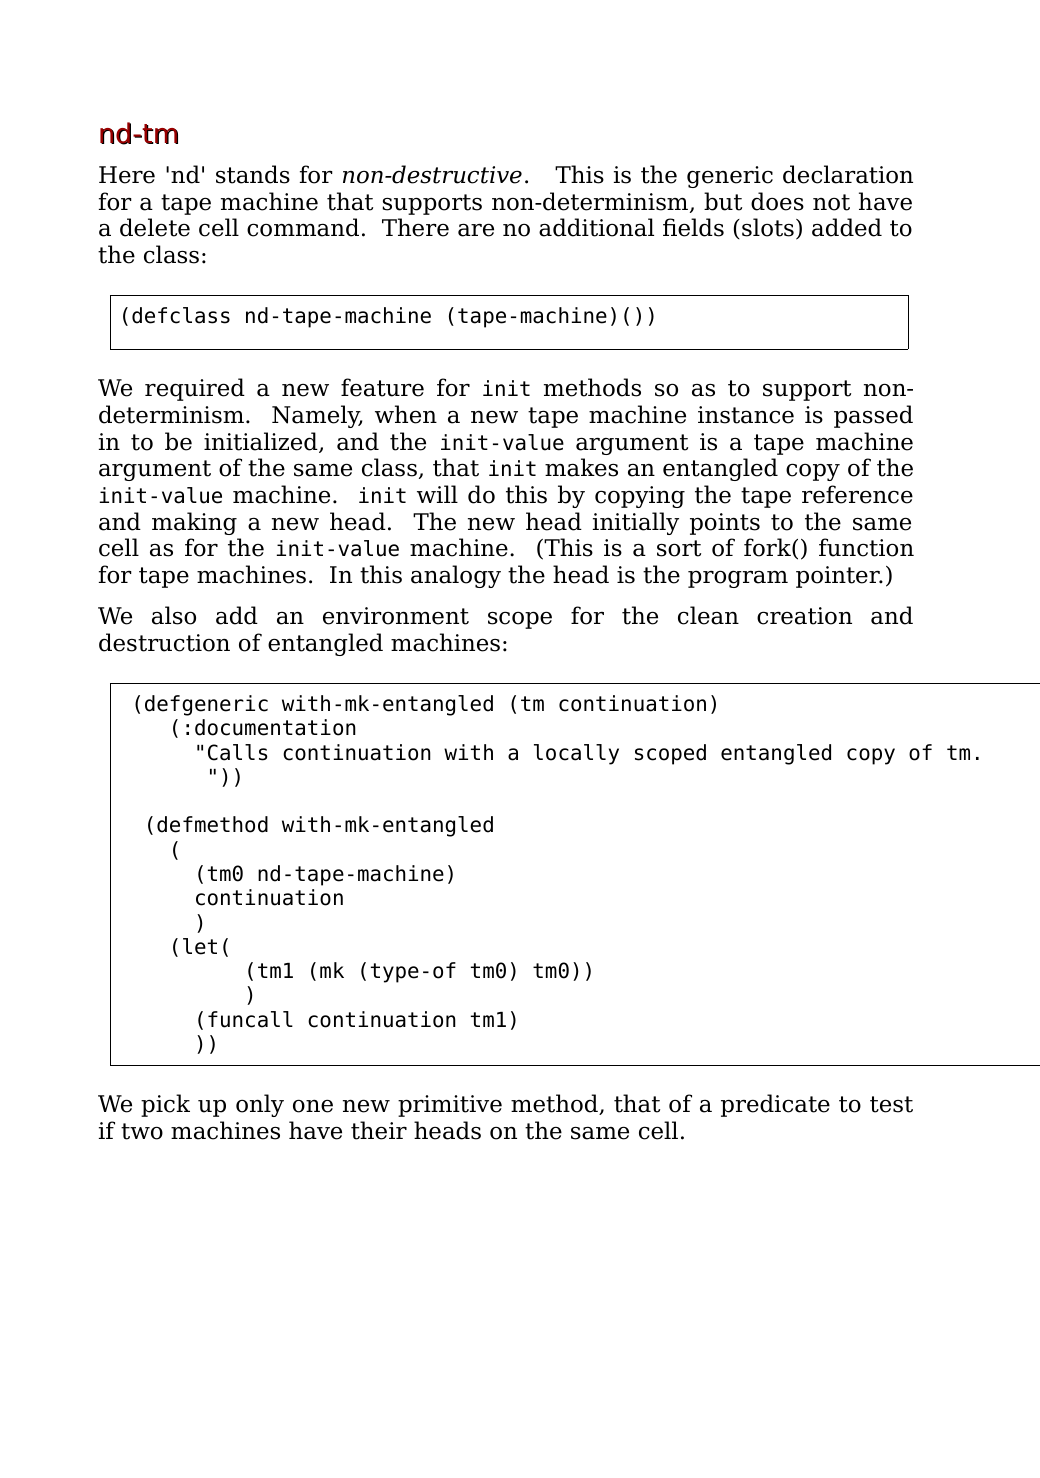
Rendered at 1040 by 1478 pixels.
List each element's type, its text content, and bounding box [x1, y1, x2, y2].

subtitle nd-tm [98, 118, 914, 150]
text (funcall continuation tm1) [119, 1008, 1040, 1032]
text (tm1 (mk (type-of tm0) tm0)) [119, 959, 1040, 983]
text (defmethod with-mk-entangled [119, 813, 1040, 838]
text "Calls continuation with a locally scoped entangled copy of tm. [119, 741, 1040, 765]
text (let( [119, 935, 1040, 959]
text Here 'nd' stands for non-destructive. This is the generic declaration for a tape machine that supports non-determinism, but does not have a delete cell command. There are no additional fields (slots) added to the class: [98, 162, 914, 269]
text )) [119, 1032, 1040, 1056]
text We also add an environment scope for the clean creation and destruction of entangled machines: [98, 603, 914, 657]
text (defclass nd-tape-machine (tape-machine)()) [119, 304, 899, 328]
text We pick up only one new primitive method, that of a predicate to test if two machines have their heads on the same cell. [98, 1092, 914, 1145]
text ) [119, 983, 1040, 1008]
text (defgeneric with-mk-entangled (tm continuation) [119, 692, 1040, 716]
text continuation [119, 886, 1040, 911]
text (tm0 nd-tape-machine) [119, 862, 1040, 886]
text ( [119, 838, 1040, 862]
text ")) [119, 765, 1040, 789]
text ) [119, 911, 1040, 935]
text We required a new feature for init methods so as to support non-determinism. Namely, when a new tape machine instance is passed in to be initialized, and the init-value argument is a tape machine argument of the same class, that init makes an entangled copy of the init-value machine. init will do this by copying the tape reference and making a new head. The new head initially points to the same cell as for the init-value machine. (This is a sort of fork() function for tape machines. In this analogy the head is the program pointer.) [98, 376, 914, 589]
text (:documentation [119, 716, 1040, 741]
